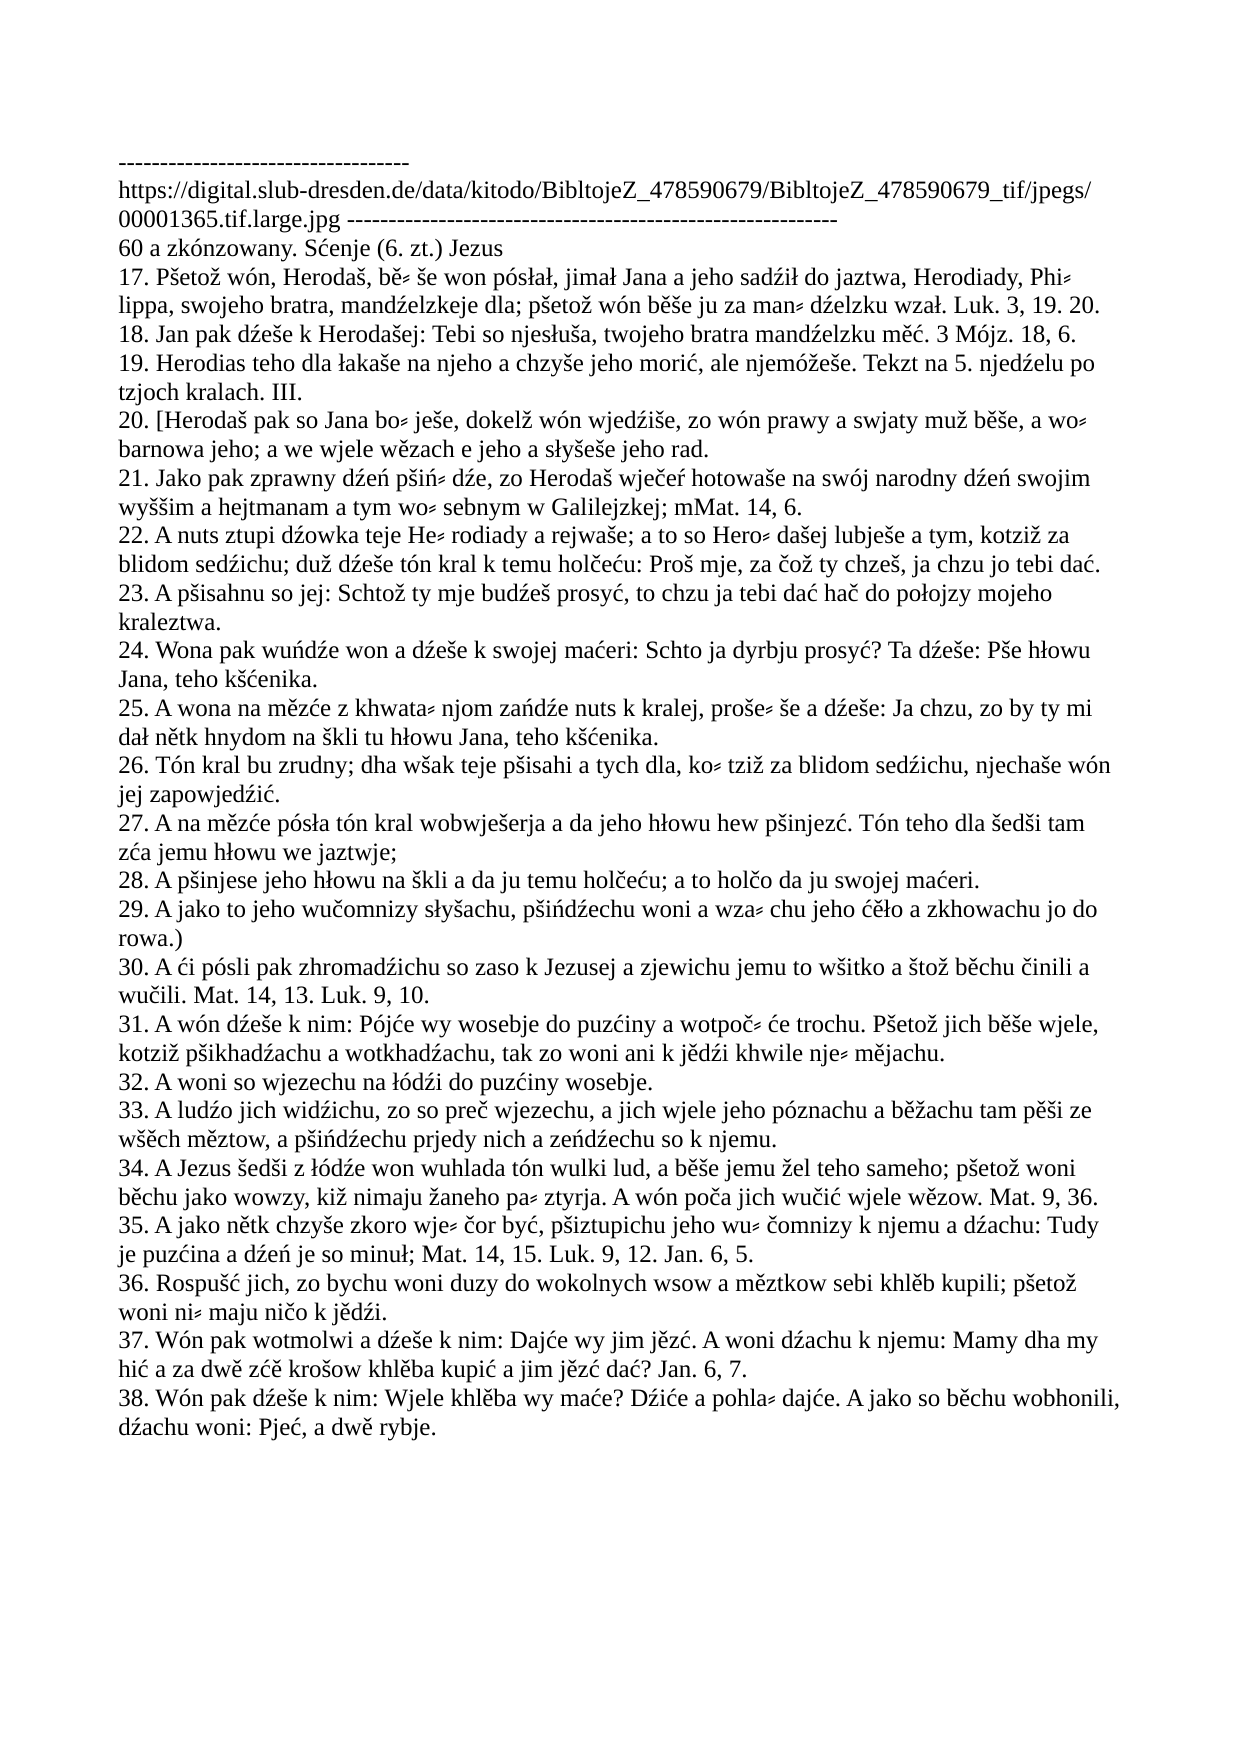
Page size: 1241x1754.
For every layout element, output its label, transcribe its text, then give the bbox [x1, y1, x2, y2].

text 18. Jan pak dźeše k Herodašej: Tebi so njesłuša, twojeho bratra mandźelzku měć. 3 Mójz. 18, 6. [118, 319, 1122, 348]
text 26. Tón kral bu zrudny; dha wšak teje pšisahi a tych dla, ko⸗ tziž za blidom sedźichu, njechaše wón jej zapowjedźić. [118, 751, 1122, 808]
text 24. Wona pak wuńdźe won a dźeše k swojej maćeri: Schto ja dyrbju prosyć? Ta dźeše: Pše hłowu Jana, teho kšćenika. [118, 636, 1122, 693]
text 35. A jako nětk chzyše zkoro wje⸗ čor być, pšiztupichu jeho wu⸗ čomnizy k njemu a dźachu: Tudy je puzćina a dźeń je so minuł; Mat. 14, 15. Luk. 9, 12. Jan. 6, 5. [118, 1211, 1122, 1268]
text 30. A ći pósli pak zhromadźichu so zaso k Jezusej a zjewichu jemu to wšitko a štož běchu činili a wučili. Mat. 14, 13. Luk. 9, 10. [118, 952, 1122, 1009]
text ----------------------------------- https://digital.slub-dresden.de/data/kitodo/BibltojeZ_478590679/BibltojeZ_478590679_tif/jpegs/00001365.tif.large.jpg ----------------------------------------------------------- [118, 147, 1122, 233]
text 28. A pšinjese jeho hłowu na škli a da ju temu holčeću; a to holčo da ju swojej maćeri. [118, 866, 1122, 894]
text 23. A pšisahnu so jej: Schtož ty mje budźeš prosyć, to chzu ja tebi dać hač do połojzy mojeho kraleztwa. [118, 578, 1122, 636]
text 22. A nuts ztupi dźowka teje He⸗ rodiady a rejwaše; a to so Hero⸗ dašej lubješe a tym, kotziž za blidom sedźichu; duž dźeše tón kral k temu holčeću: Proš mje, za čož ty chzeš, ja chzu jo tebi dać. [118, 521, 1122, 578]
text 60 a zkónzowany. Sćenje (6. zt.) Jezus [118, 233, 1122, 262]
text 34. A Jezus šedši z łódźe won wuhlada tón wulki lud, a běše jemu žel teho sameho; pšetož woni běchu jako wowzy, kiž nimaju žaneho pa⸗ ztyrja. A wón poča jich wučić wjele wězow. Mat. 9, 36. [118, 1153, 1122, 1211]
text 37. Wón pak wotmolwi a dźeše k nim: Dajće wy jim jězć. A woni dźachu k njemu: Mamy dha my hić a za dwě zćě krošow khlěba kupić a jim jězć dać? Jan. 6, 7. [118, 1326, 1122, 1383]
text 27. A na mězće pósła tón kral wobwješerja a da jeho hłowu hew pšinjezć. Tón teho dla šedši tam zća jemu hłowu we jaztwje; [118, 808, 1122, 866]
text 31. A wón dźeše k nim: Pójće wy wosebje do puzćiny a wotpoč⸗ će trochu. Pšetož jich běše wjele, kotziž pšikhadźachu a wotkhadźachu, tak zo woni ani k jědźi khwile nje⸗ mějachu. [118, 1009, 1122, 1067]
text 25. A wona na mězće z khwata⸗ njom zańdźe nuts k kralej, proše⸗ še a dźeše: Ja chzu, zo by ty mi dał nětk hnydom na škli tu hłowu Jana, teho kšćenika. [118, 693, 1122, 751]
text 38. Wón pak dźeše k nim: Wjele khlěba wy maće? Dźiće a pohla⸗ dajće. A jako so běchu wobhonili, dźachu woni: Pjeć, a dwě rybje. [118, 1383, 1122, 1441]
text 32. A woni so wjezechu na łódźi do puzćiny wosebje. [118, 1067, 1122, 1096]
text 21. Jako pak zprawny dźeń pšiń⸗ dźe, zo Herodaš wječeŕ hotowaše na swój narodny dźeń swojim wyššim a hejtmanam a tym wo⸗ sebnym w Galilejzkej; mMat. 14, 6. [118, 463, 1122, 521]
text 33. A ludźo jich widźichu, zo so preč wjezechu, a jich wjele jeho póznachu a běžachu tam pěši ze wšěch měztow, a pšińdźechu prjedy nich a zeńdźechu so k njemu. [118, 1096, 1122, 1153]
text 19. Herodias teho dla łakaše na njeho a chzyše jeho morić, ale njemóžeše. Tekzt na 5. njedźelu po tzjoch kralach. III. [118, 348, 1122, 406]
text 17. Pšetož wón, Herodaš, bě⸗ še won pósłał, jimał Jana a jeho sadźił do jaztwa, Herodiady, Phi⸗ lippa, swojeho bratra, mandźelzkeje dla; pšetož wón běše ju za man⸗ dźelzku wzał. Luk. 3, 19. 20. [118, 262, 1122, 319]
text 36. Rospušć jich, zo bychu woni duzy do wokolnych wsow a měztkow sebi khlěb kupili; pšetož woni ni⸗ maju ničo k jědźi. [118, 1268, 1122, 1326]
text 29. A jako to jeho wučomnizy słyšachu, pšińdźechu woni a wza⸗ chu jeho ćěło a zkhowachu jo do rowa.) [118, 894, 1122, 952]
text 20. [Herodaš pak so Jana bo⸗ ješe, dokelž wón wjedźiše, zo wón prawy a swjaty muž běše, a wo⸗ barnowa jeho; a we wjele wězach e jeho a słyšeše jeho rad. [118, 406, 1122, 463]
